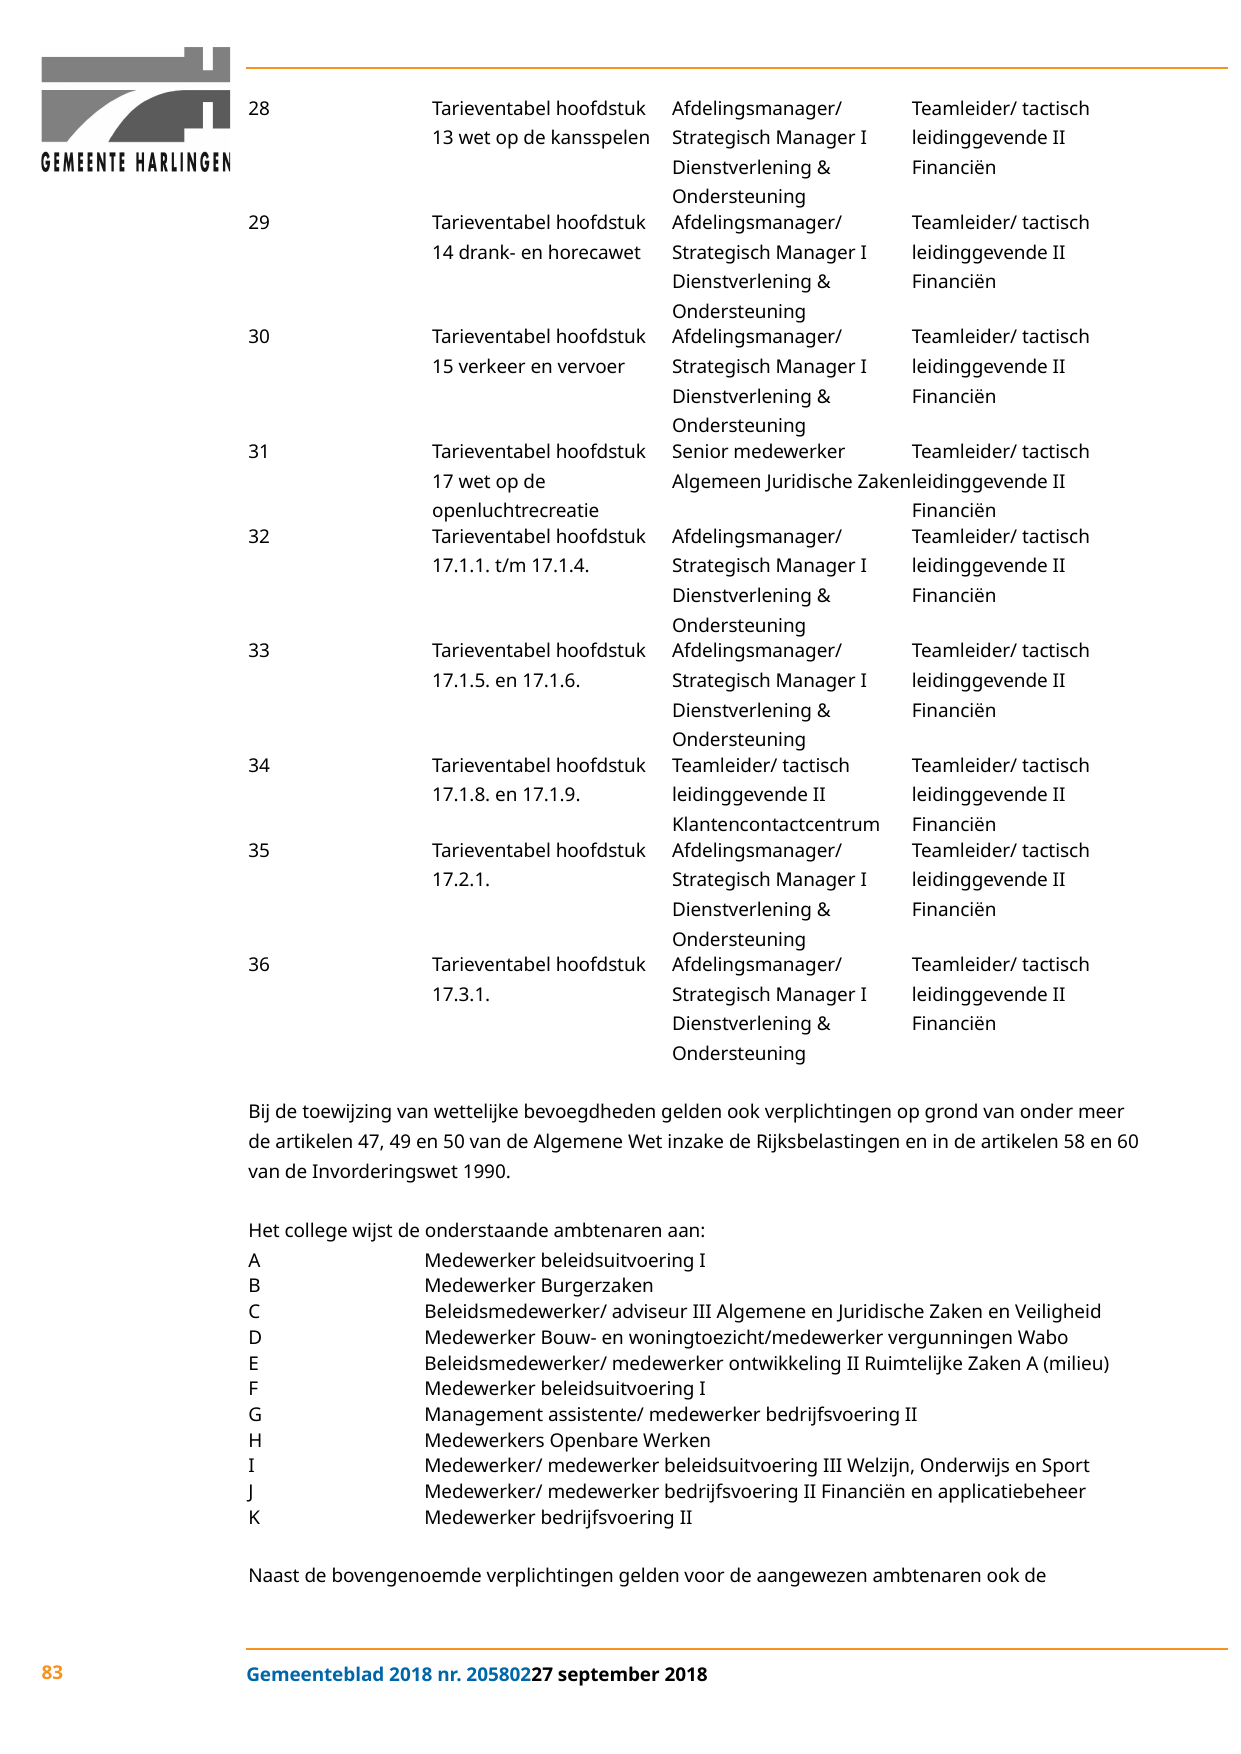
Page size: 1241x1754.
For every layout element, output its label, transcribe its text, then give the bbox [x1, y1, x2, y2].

table_cell Teamleider/ tactisch leidinggevende II Financiën [912, 95, 1152, 209]
table_cell 33 [248, 638, 432, 752]
table_cell Teamleider/ tactisch leidinggevende II Klantencontactcentrum [672, 752, 912, 837]
table_cell Teamleider/ tactisch leidinggevende II Financiën [912, 951, 1152, 1066]
table_cell Medewerker/ medewerker beleidsuitvoering III Welzijn, Onderwijs en Sport [424, 1453, 1152, 1478]
text Naast de bovengenoemde verplichtingen gelden voor de aangewezen ambtenaren ook de [248, 1563, 1152, 1588]
table_cell K [248, 1504, 424, 1530]
table_cell Afdelingsmanager/ Strategisch Manager I Dienstverlening & Ondersteuning [672, 209, 912, 324]
table_cell Tarieventabel hoofdstuk 14 drank- en horecawet [432, 209, 672, 324]
table_cell Teamleider/ tactisch leidinggevende II Financiën [912, 324, 1152, 438]
table_cell Tarieventabel hoofdstuk 17 wet op de openluchtrecreatie [432, 438, 672, 523]
table_cell Teamleider/ tactisch leidinggevende II Financiën [912, 209, 1152, 324]
table_cell Medewerker/ medewerker bedrijfsvoering II Financiën en applicatiebeheer [424, 1478, 1152, 1504]
table_cell H [248, 1427, 424, 1453]
table_cell Medewerker Burgerzaken [424, 1273, 1152, 1298]
table_cell 30 [248, 324, 432, 438]
table_cell Afdelingsmanager/ Strategisch Manager I Dienstverlening & Ondersteuning [672, 837, 912, 951]
table_cell Beleidsmedewerker/ adviseur III Algemene en Juridische Zaken en Veiligheid [424, 1298, 1152, 1324]
table_cell 35 [248, 837, 432, 951]
table_cell Tarieventabel hoofdstuk 13 wet op de kansspelen [432, 95, 672, 209]
table_cell Afdelingsmanager/ Strategisch Manager I Dienstverlening & Ondersteuning [672, 523, 912, 638]
table_cell Tarieventabel hoofdstuk 15 verkeer en vervoer [432, 324, 672, 438]
table_cell Medewerker Bouw- en woningtoezicht/medewerker vergunningen Wabo [424, 1324, 1152, 1350]
text Bij de toewijzing van wettelijke bevoegdheden gelden ook verplichtingen op grond van onder meer de artikelen 47, 49 en 50 van de Algemene Wet inzake de Rijksbelastingen en in de artikelen 58 en 60 van de Invorderingswet 1990. [248, 1099, 1152, 1184]
table_cell G [248, 1401, 424, 1427]
table_cell Medewerkers Openbare Werken [424, 1427, 1152, 1453]
table_cell Tarieventabel hoofdstuk 17.1.5. en 17.1.6. [432, 638, 672, 752]
table_cell 36 [248, 951, 432, 1066]
table_cell Teamleider/ tactisch leidinggevende II Financiën [912, 752, 1152, 837]
table_header A [248, 1247, 424, 1272]
table_cell 32 [248, 523, 432, 638]
table_cell Teamleider/ tactisch leidinggevende II Financiën [912, 638, 1152, 752]
table_cell Tarieventabel hoofdstuk 17.1.1. t/m 17.1.4. [432, 523, 672, 638]
table_cell 28 [248, 95, 432, 209]
table_cell Management assistente/ medewerker bedrijfsvoering II [424, 1401, 1152, 1427]
table_cell Tarieventabel hoofdstuk 17.2.1. [432, 837, 672, 951]
table_cell F [248, 1375, 424, 1401]
text Het college wijst de onderstaande ambtenaren aan: [248, 1217, 1152, 1243]
table_cell Afdelingsmanager/ Strategisch Manager I Dienstverlening & Ondersteuning [672, 951, 912, 1066]
table_cell Teamleider/ tactisch leidinggevende II Financiën [912, 523, 1152, 638]
table_cell 34 [248, 752, 432, 837]
table_cell Tarieventabel hoofdstuk 17.3.1. [432, 951, 672, 1066]
table_cell B [248, 1273, 424, 1298]
table_cell Beleidsmedewerker/ medewerker ontwikkeling II Ruimtelijke Zaken A (milieu) [424, 1350, 1152, 1375]
table_cell E [248, 1350, 424, 1375]
table_cell 29 [248, 209, 432, 324]
table_cell Teamleider/ tactisch leidinggevende II Financiën [912, 837, 1152, 951]
table_cell Afdelingsmanager/ Strategisch Manager I Dienstverlening & Ondersteuning [672, 95, 912, 209]
table_cell Medewerker bedrijfsvoering II [424, 1504, 1152, 1530]
picture [41, 47, 231, 172]
table_cell C [248, 1298, 424, 1324]
table_header Medewerker beleidsuitvoering I [424, 1247, 1152, 1272]
table_cell Medewerker beleidsuitvoering I [424, 1375, 1152, 1401]
table_cell Afdelingsmanager/ Strategisch Manager I Dienstverlening & Ondersteuning [672, 324, 912, 438]
table_cell I [248, 1453, 424, 1478]
table_cell Senior medewerker Algemeen Juridische Zaken [672, 438, 912, 523]
table_cell 31 [248, 438, 432, 523]
table_cell Afdelingsmanager/ Strategisch Manager I Dienstverlening & Ondersteuning [672, 638, 912, 752]
table_cell Tarieventabel hoofdstuk 17.1.8. en 17.1.9. [432, 752, 672, 837]
table_cell Teamleider/ tactisch leidinggevende II Financiën [912, 438, 1152, 523]
table_cell J [248, 1478, 424, 1504]
table_cell D [248, 1324, 424, 1350]
